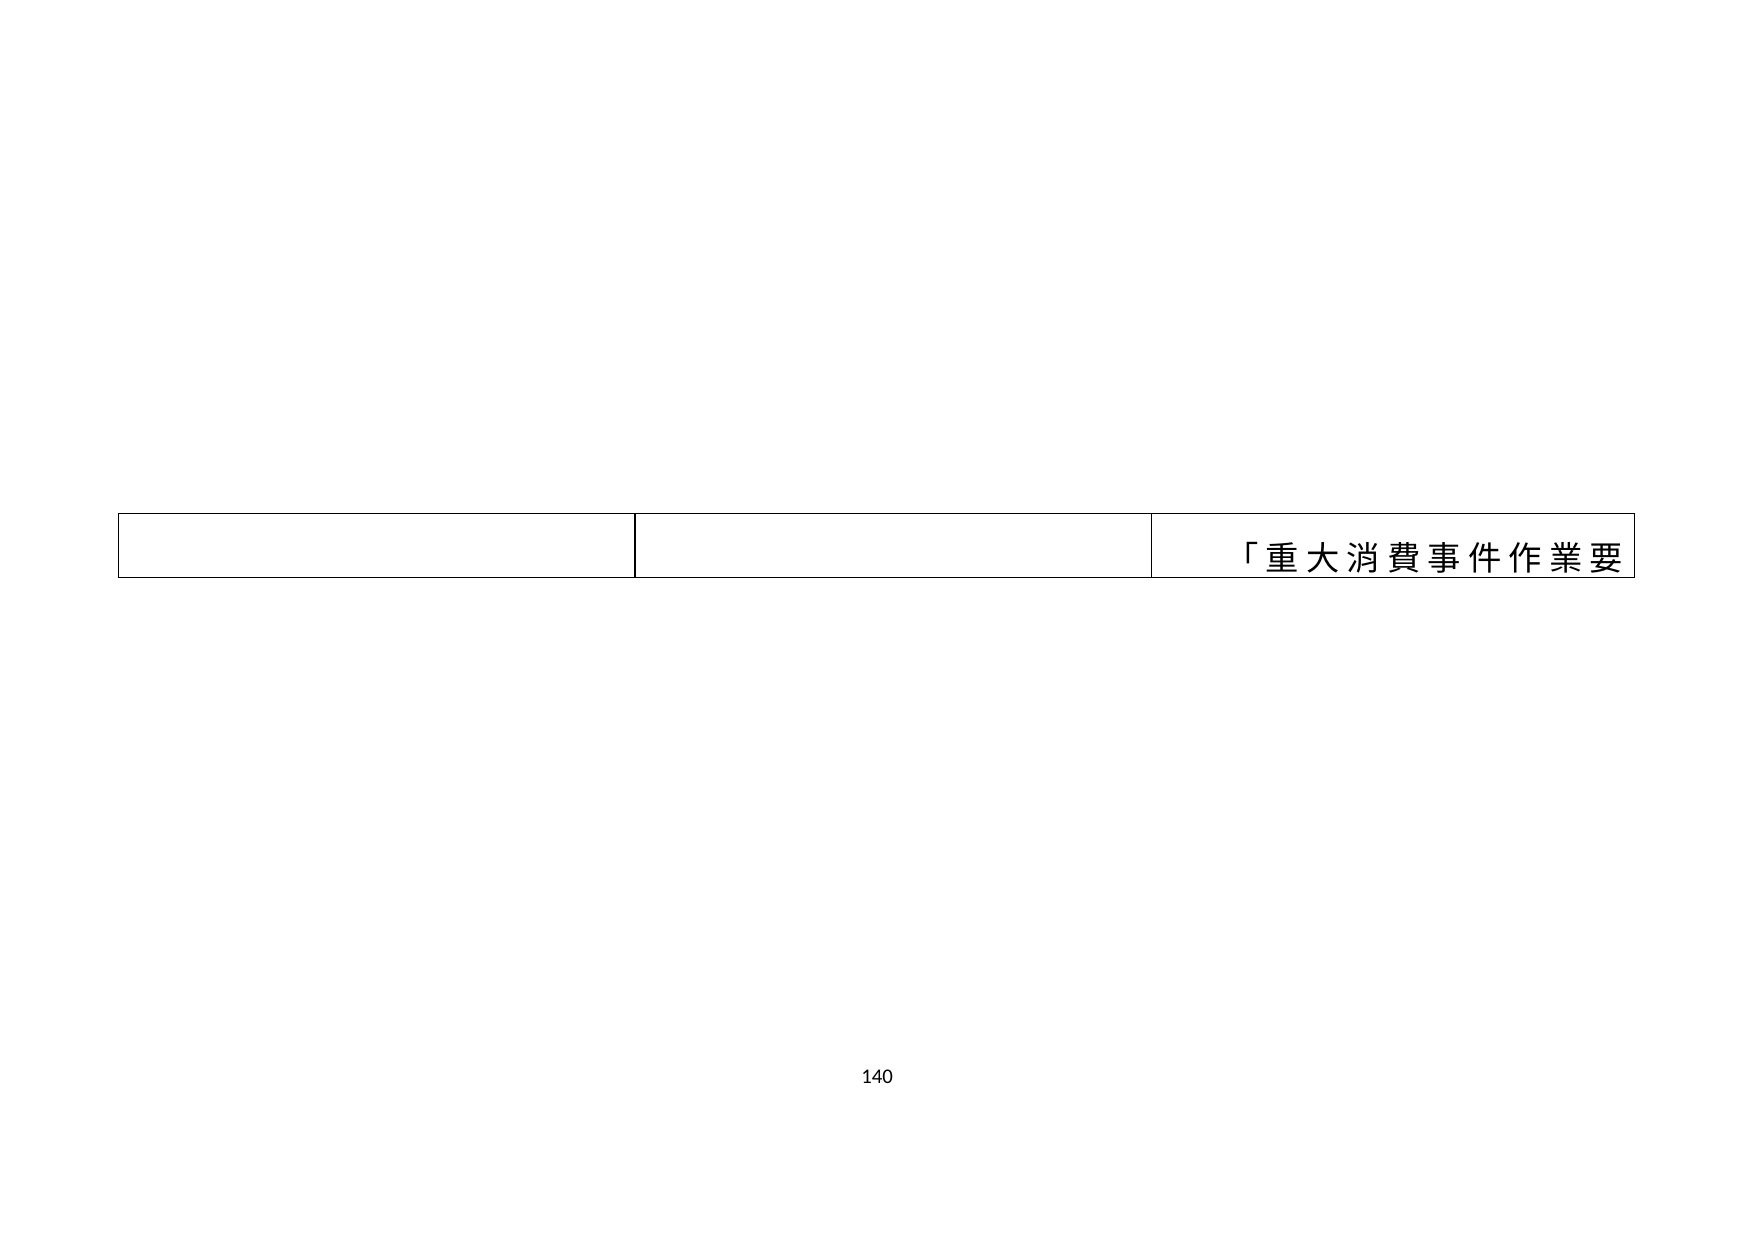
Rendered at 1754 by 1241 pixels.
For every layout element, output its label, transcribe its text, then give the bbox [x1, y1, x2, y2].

table_cell [636, 514, 1151, 577]
table_cell 「重大消費事件作業要 [1152, 514, 1634, 577]
table_cell [119, 514, 634, 577]
